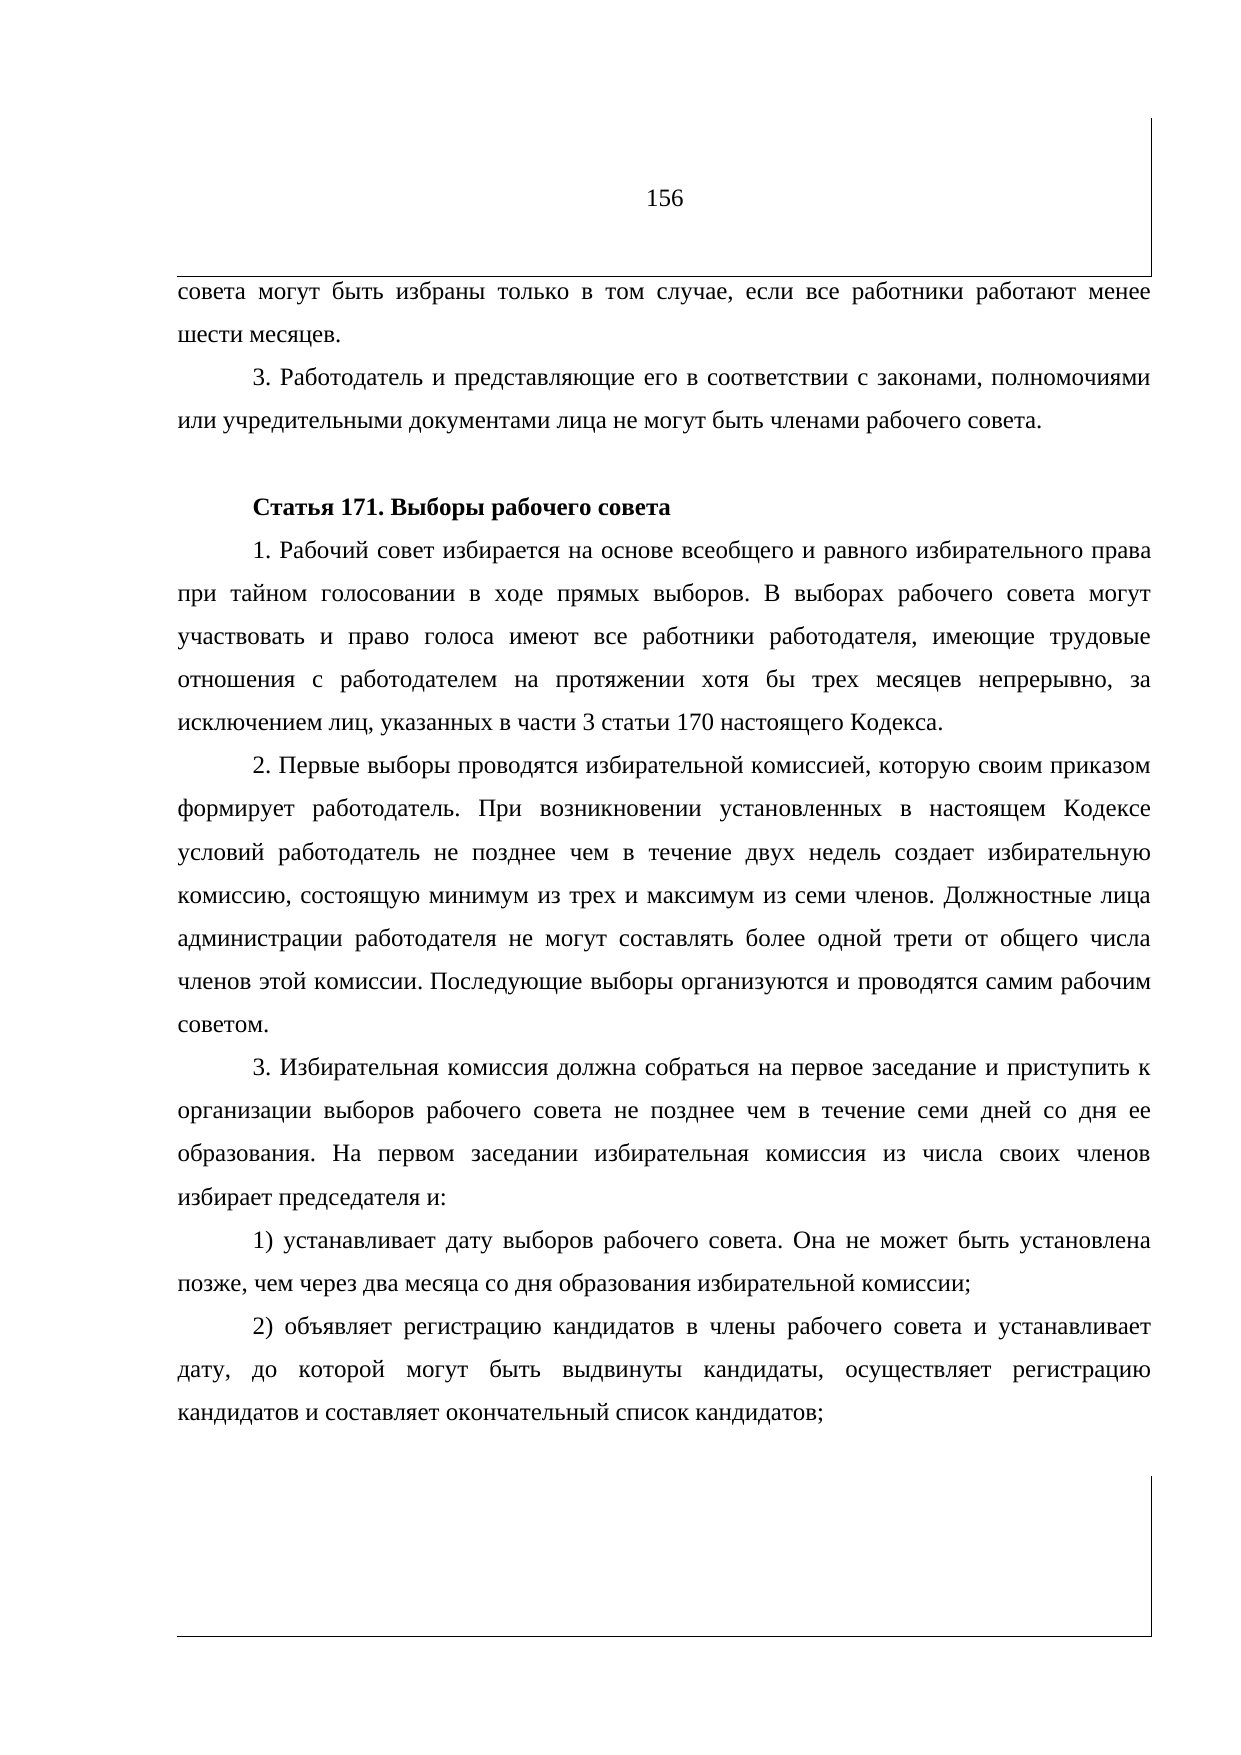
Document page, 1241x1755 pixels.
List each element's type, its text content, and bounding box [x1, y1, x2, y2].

text 2) объявляет регистрацию кандидатов в члены рабочего совета и устанавливает дату, до которой могут быть выдвинуты кандидаты, осуществляет регистрацию кандидатов и составляет окончательный список кандидатов; [177, 1311, 1152, 1426]
text 3. Работодатель и представляющие его в соответствии с законами, полномочиями или учредительными документами лица не могут быть членами рабочего совета. [177, 362, 1152, 434]
text 1. Рабочий совет избирается на основе всеобщего и равного избирательного права при тайном голосовании в ходе прямых выборов. В выборах рабочего совета могут участвовать и право голоса имеют все работники работодателя, имеющие трудовые отношения с работодателем на протяжении хотя бы трех месяцев непрерывно, за исключением лиц, указанных в части 3 статьи 170 настоящего Кодекса. [177, 535, 1152, 736]
text совета могут быть избраны только в том случае, если все работники работают менее шести месяцев. [177, 276, 1152, 348]
text Статья 171. Выборы рабочего совета [177, 492, 1152, 520]
text 1) устанавливает дату выборов рабочего совета. Она не может быть установлена позже, чем через два месяца со дня образования избирательной комиссии; [177, 1225, 1152, 1297]
text 2. Первые выборы проводятся избирательной комиссией, которую своим приказом формирует работодатель. При возникновении установленных в настоящем Кодексе условий работодатель не позднее чем в течение двух недель создает избирательную комиссию, состоящую минимум из трех и максимум из семи членов. Должностные лица администрации работодателя не могут составлять более одной трети от общего числа членов этой комиссии. Последующие выборы организуются и проводятся самим рабочим советом. [177, 750, 1152, 1038]
text 3. Избирательная комиссия должна собраться на первое заседание и приступить к организации выборов рабочего совета не позднее чем в течение семи дней со дня ее образования. На первом заседании избирательная комиссия из числа своих членов избирает председателя и: [177, 1052, 1152, 1210]
